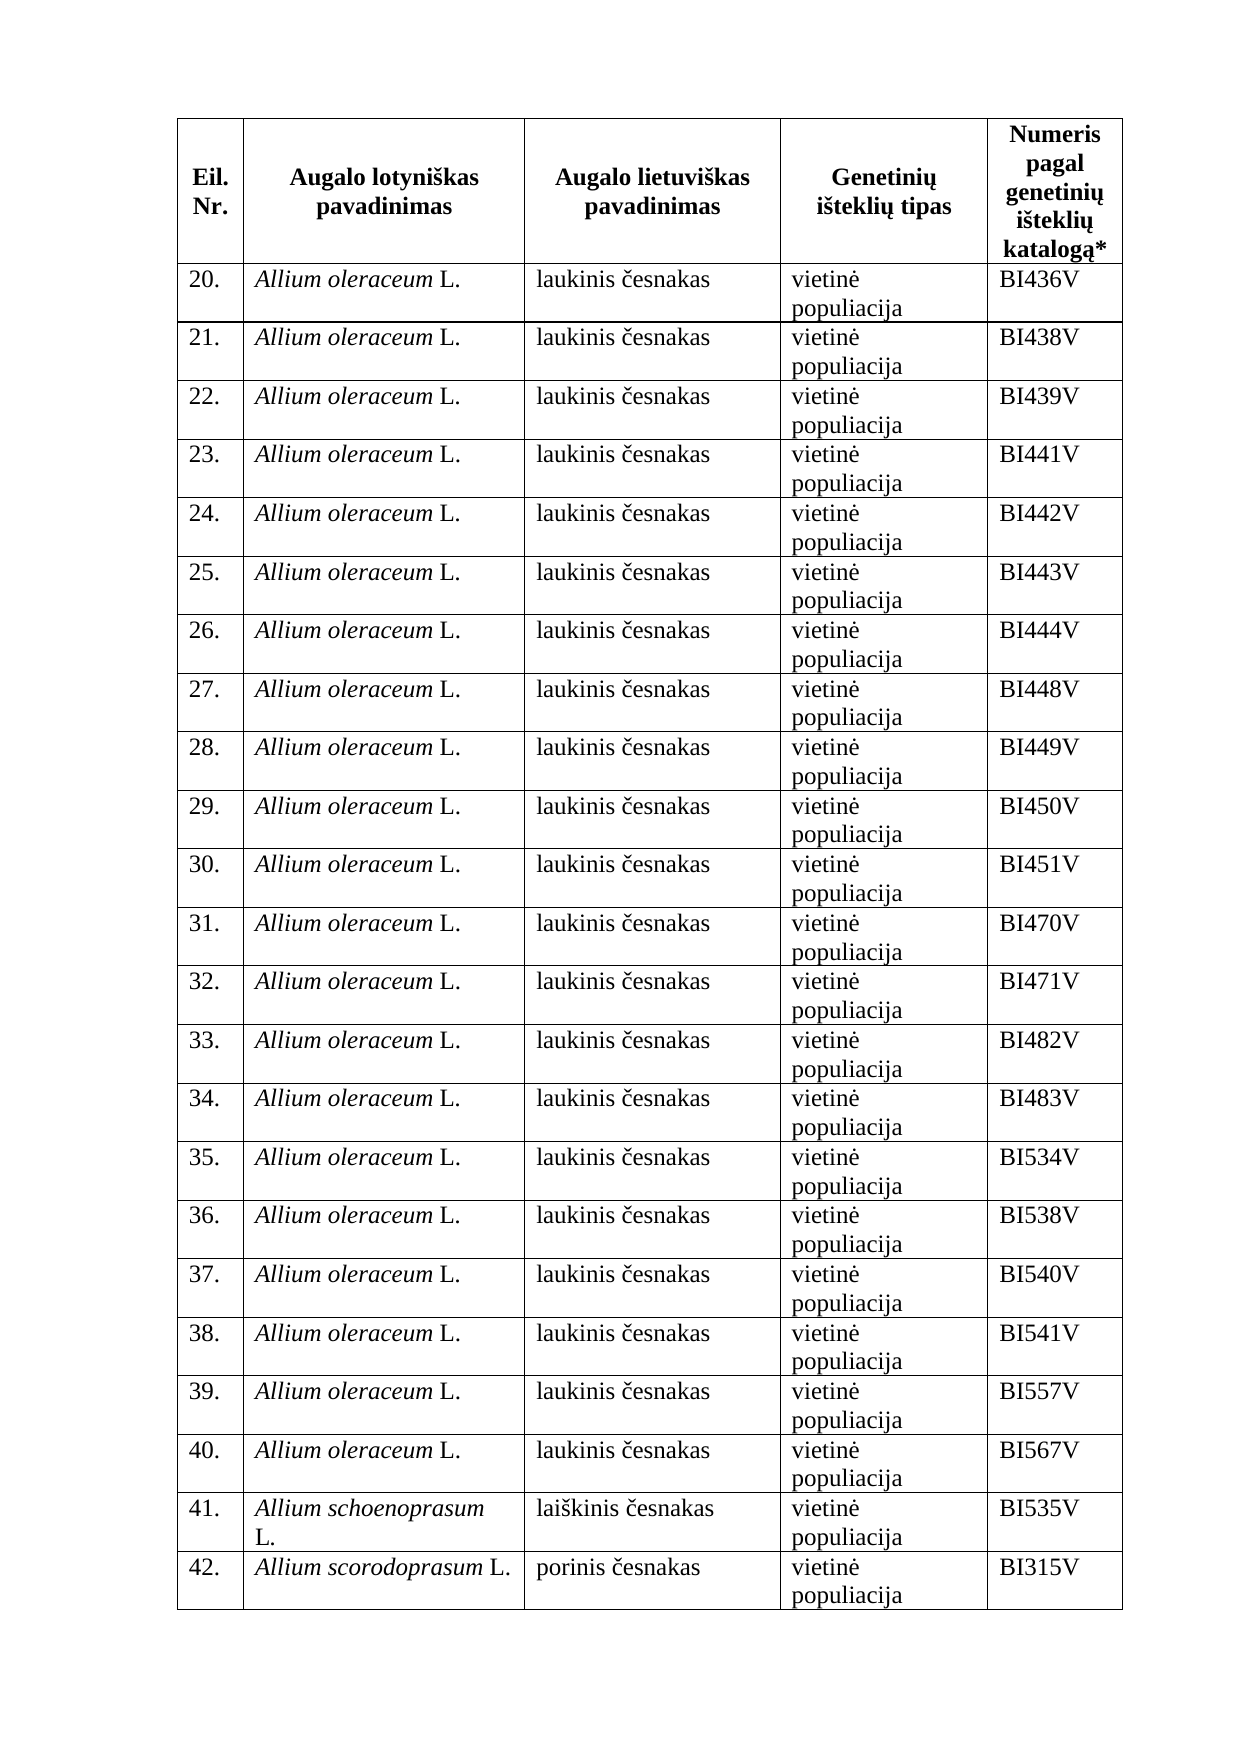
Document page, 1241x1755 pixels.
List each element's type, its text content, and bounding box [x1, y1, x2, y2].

table_cell vietinė populiacija [781, 1142, 987, 1199]
table_cell Allium scorodoprasum L. [244, 1552, 524, 1609]
table_cell laukinis česnakas [525, 674, 780, 731]
table_cell BI450V [988, 791, 1122, 848]
table_cell Allium oleraceum L. [244, 1025, 524, 1082]
table_cell 22. [178, 381, 243, 438]
table_header Eil. Nr. [178, 119, 243, 263]
table_cell Allium schoenoprasum L. [244, 1493, 524, 1551]
table_cell BI470V [988, 908, 1122, 965]
table_cell vietinė populiacija [781, 732, 987, 790]
table_cell BI442V [988, 498, 1122, 556]
table_cell laukinis česnakas [525, 849, 780, 907]
table_cell Allium oleraceum L. [244, 1201, 524, 1258]
table_header Augalo lietuviškas pavadinimas [525, 119, 780, 263]
table_cell laukinis česnakas [525, 1435, 780, 1492]
table_cell BI535V [988, 1493, 1122, 1551]
table_cell laukinis česnakas [525, 557, 780, 614]
table_cell vietinė populiacija [781, 440, 987, 497]
table_cell vietinė populiacija [781, 1201, 987, 1258]
table_cell vietinė populiacija [781, 1318, 987, 1375]
table_cell Allium oleraceum L. [244, 674, 524, 731]
table_cell vietinė populiacija [781, 849, 987, 907]
table_header Genetinių išteklių tipas [781, 119, 987, 263]
table_cell BI540V [988, 1259, 1122, 1317]
table_cell vietinė populiacija [781, 1376, 987, 1434]
table_cell BI534V [988, 1142, 1122, 1199]
table_cell vietinė populiacija [781, 498, 987, 556]
table_cell 39. [178, 1376, 243, 1434]
table_cell 40. [178, 1435, 243, 1492]
table_cell 28. [178, 732, 243, 790]
table_cell vietinė populiacija [781, 674, 987, 731]
table_cell laukinis česnakas [525, 908, 780, 965]
table_cell laukinis česnakas [525, 1201, 780, 1258]
table_cell 37. [178, 1259, 243, 1317]
table_cell BI483V [988, 1084, 1122, 1141]
table_cell 36. [178, 1201, 243, 1258]
table_cell laukinis česnakas [525, 440, 780, 497]
table_cell Allium oleraceum L. [244, 1435, 524, 1492]
table_cell BI451V [988, 849, 1122, 907]
table_cell 23. [178, 440, 243, 497]
table_cell vietinė populiacija [781, 615, 987, 673]
table_cell vietinė populiacija [781, 1493, 987, 1551]
table_cell BI449V [988, 732, 1122, 790]
table_cell BI538V [988, 1201, 1122, 1258]
table_cell Allium oleraceum L. [244, 908, 524, 965]
table_header Numeris pagal genetinių išteklių katalogą* [988, 119, 1122, 263]
table_cell BI557V [988, 1376, 1122, 1434]
table_cell laukinis česnakas [525, 264, 780, 321]
table_header Augalo lotyniškas pavadinimas [244, 119, 524, 263]
table_cell Allium oleraceum L. [244, 381, 524, 438]
table_cell BI443V [988, 557, 1122, 614]
table_cell BI436V [988, 264, 1122, 321]
table_cell laukinis česnakas [525, 323, 780, 380]
table_cell vietinė populiacija [781, 381, 987, 438]
table_cell 32. [178, 966, 243, 1024]
table_cell Allium oleraceum L. [244, 1376, 524, 1434]
table_cell 31. [178, 908, 243, 965]
table_cell laukinis česnakas [525, 1259, 780, 1317]
table_cell Allium oleraceum L. [244, 1142, 524, 1199]
table_cell laukinis česnakas [525, 1318, 780, 1375]
table_cell 42. [178, 1552, 243, 1609]
table_cell vietinė populiacija [781, 966, 987, 1024]
table_cell 25. [178, 557, 243, 614]
table_cell vietinė populiacija [781, 791, 987, 848]
table_cell 38. [178, 1318, 243, 1375]
table_cell laiškinis česnakas [525, 1493, 780, 1551]
table_cell vietinė populiacija [781, 1435, 987, 1492]
table_cell 33. [178, 1025, 243, 1082]
table_cell BI567V [988, 1435, 1122, 1492]
table_cell BI315V [988, 1552, 1122, 1609]
table_cell 34. [178, 1084, 243, 1141]
table_cell BI444V [988, 615, 1122, 673]
table_cell Allium oleraceum L. [244, 615, 524, 673]
table_cell laukinis česnakas [525, 966, 780, 1024]
table_cell Allium oleraceum L. [244, 849, 524, 907]
table_cell BI439V [988, 381, 1122, 438]
table_cell BI541V [988, 1318, 1122, 1375]
table_cell laukinis česnakas [525, 1142, 780, 1199]
table_cell Allium oleraceum L. [244, 440, 524, 497]
table_cell 29. [178, 791, 243, 848]
table_cell vietinė populiacija [781, 557, 987, 614]
table_cell BI438V [988, 323, 1122, 380]
table_cell vietinė populiacija [781, 323, 987, 380]
table_cell laukinis česnakas [525, 615, 780, 673]
table_cell laukinis česnakas [525, 1084, 780, 1141]
table_cell 27. [178, 674, 243, 731]
table_cell vietinė populiacija [781, 908, 987, 965]
table_cell porinis česnakas [525, 1552, 780, 1609]
table_cell laukinis česnakas [525, 381, 780, 438]
table_cell Allium oleraceum L. [244, 791, 524, 848]
table_cell 41. [178, 1493, 243, 1551]
table_cell Allium oleraceum L. [244, 498, 524, 556]
table_cell Allium oleraceum L. [244, 557, 524, 614]
table_cell vietinė populiacija [781, 1084, 987, 1141]
table_cell vietinė populiacija [781, 1552, 987, 1609]
table_cell 26. [178, 615, 243, 673]
table_cell Allium oleraceum L. [244, 1084, 524, 1141]
table_cell laukinis česnakas [525, 791, 780, 848]
table_cell vietinė populiacija [781, 264, 987, 321]
table_cell 20. [178, 264, 243, 321]
table_cell 35. [178, 1142, 243, 1199]
table_cell laukinis česnakas [525, 1025, 780, 1082]
table_cell BI471V [988, 966, 1122, 1024]
table_cell Allium oleraceum L. [244, 966, 524, 1024]
table_cell laukinis česnakas [525, 732, 780, 790]
table_cell vietinė populiacija [781, 1259, 987, 1317]
table_cell Allium oleraceum L. [244, 1259, 524, 1317]
table_cell Allium oleraceum L. [244, 264, 524, 321]
table_cell laukinis česnakas [525, 498, 780, 556]
table_cell BI441V [988, 440, 1122, 497]
table_cell BI448V [988, 674, 1122, 731]
table_cell vietinė populiacija [781, 1025, 987, 1082]
table_cell Allium oleraceum L. [244, 732, 524, 790]
table_cell laukinis česnakas [525, 1376, 780, 1434]
table_cell 30. [178, 849, 243, 907]
table_cell BI482V [988, 1025, 1122, 1082]
table_cell Allium oleraceum L. [244, 1318, 524, 1375]
table_cell Allium oleraceum L. [244, 323, 524, 380]
table_cell 24. [178, 498, 243, 556]
table_cell 21. [178, 323, 243, 380]
